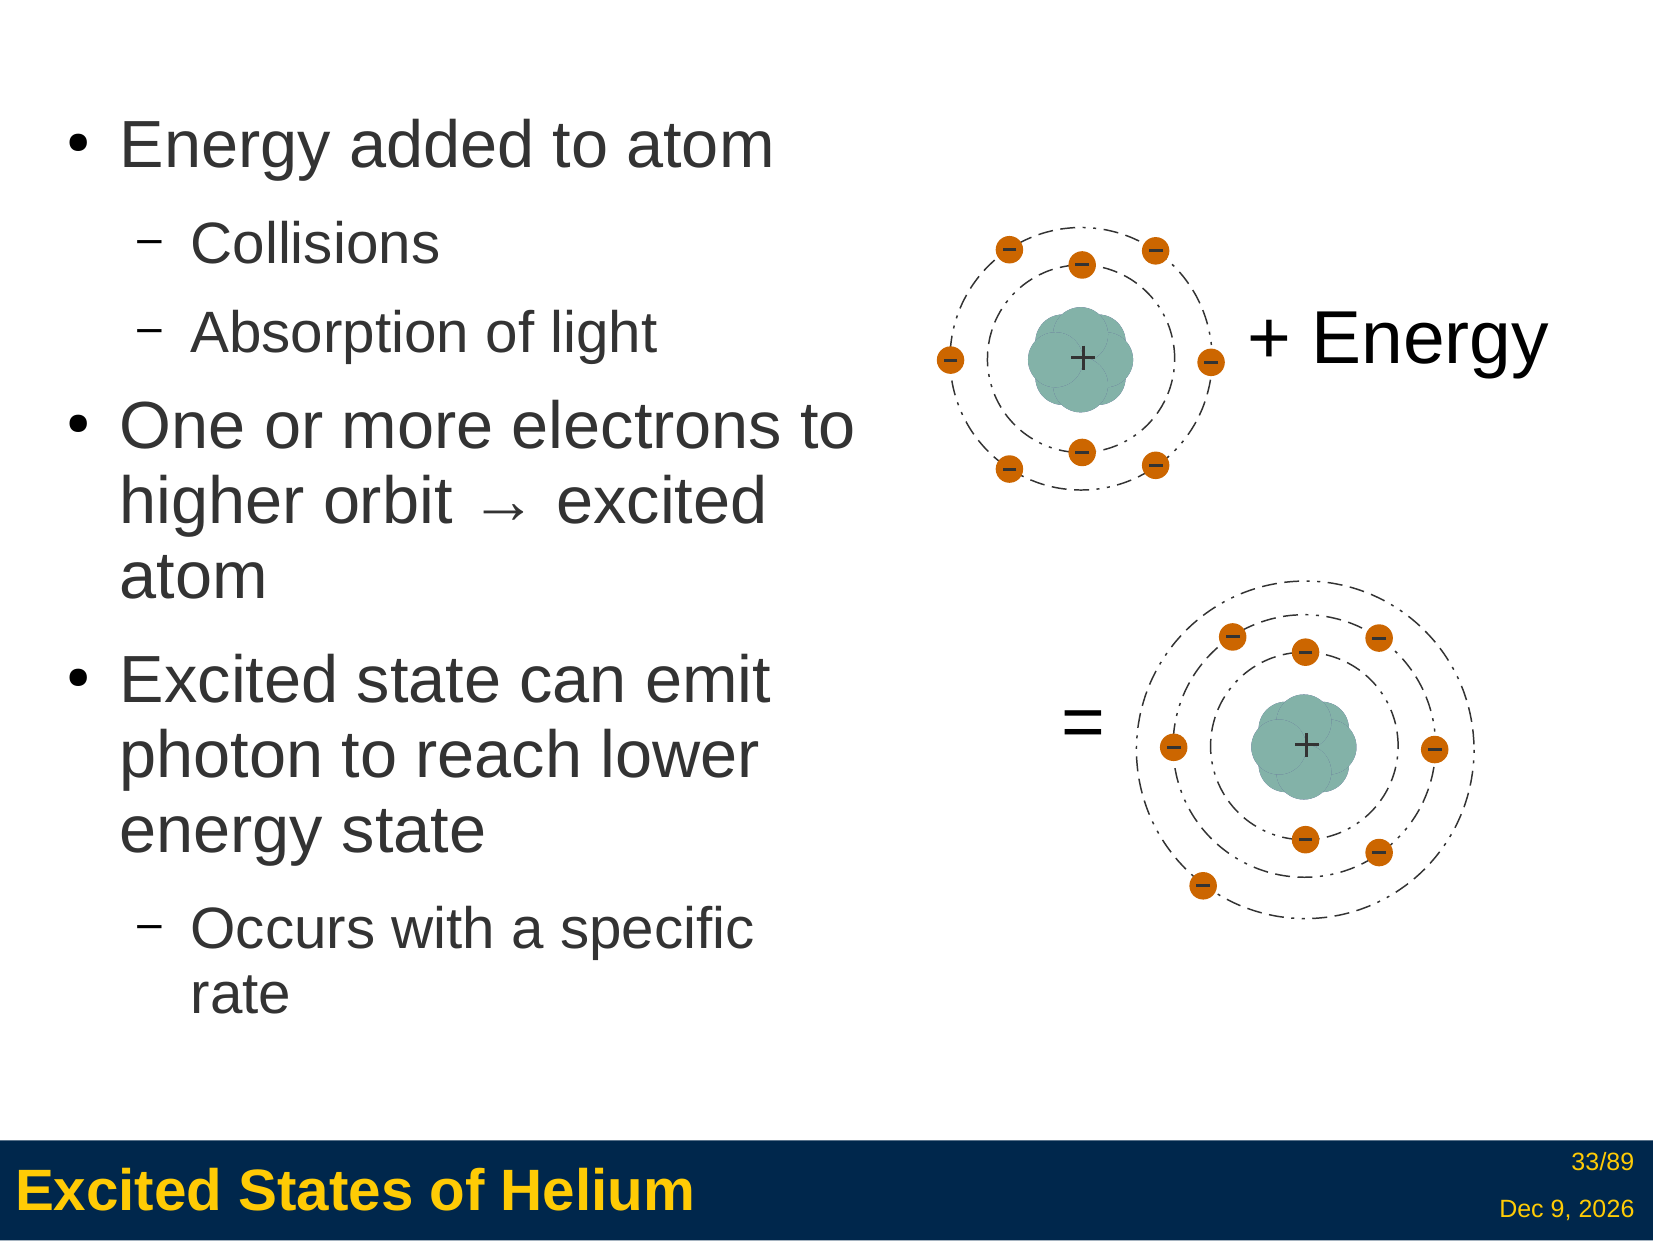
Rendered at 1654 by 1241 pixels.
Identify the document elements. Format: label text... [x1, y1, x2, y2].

text_box [1068, 251, 1096, 279]
text_box [1189, 872, 1217, 900]
title Excited States of Helium [14, 1140, 1380, 1241]
text_box [995, 455, 1024, 483]
text_box [1068, 438, 1096, 467]
text_box = [1046, 672, 1151, 795]
text_box [1291, 825, 1320, 854]
text_box [1141, 451, 1170, 480]
text_box [1365, 624, 1393, 652]
text_box [1365, 838, 1393, 867]
text_box [936, 346, 965, 374]
text_box + Energy [1232, 288, 1585, 411]
text_box [995, 235, 1024, 264]
text_box [1251, 694, 1357, 800]
text_box [1420, 735, 1449, 764]
text_box [1159, 733, 1188, 762]
text_box [1291, 638, 1320, 666]
text_box [1218, 623, 1247, 651]
text_box [1197, 348, 1225, 377]
text_box [1141, 237, 1170, 265]
list Energy added to atom Collisions Absorption of light One or more electrons to higher orbit → excited atom Excited state can emit photon to reach lower energy state Occurs with a specific rate [48, 52, 862, 1081]
text_box [1027, 307, 1134, 413]
